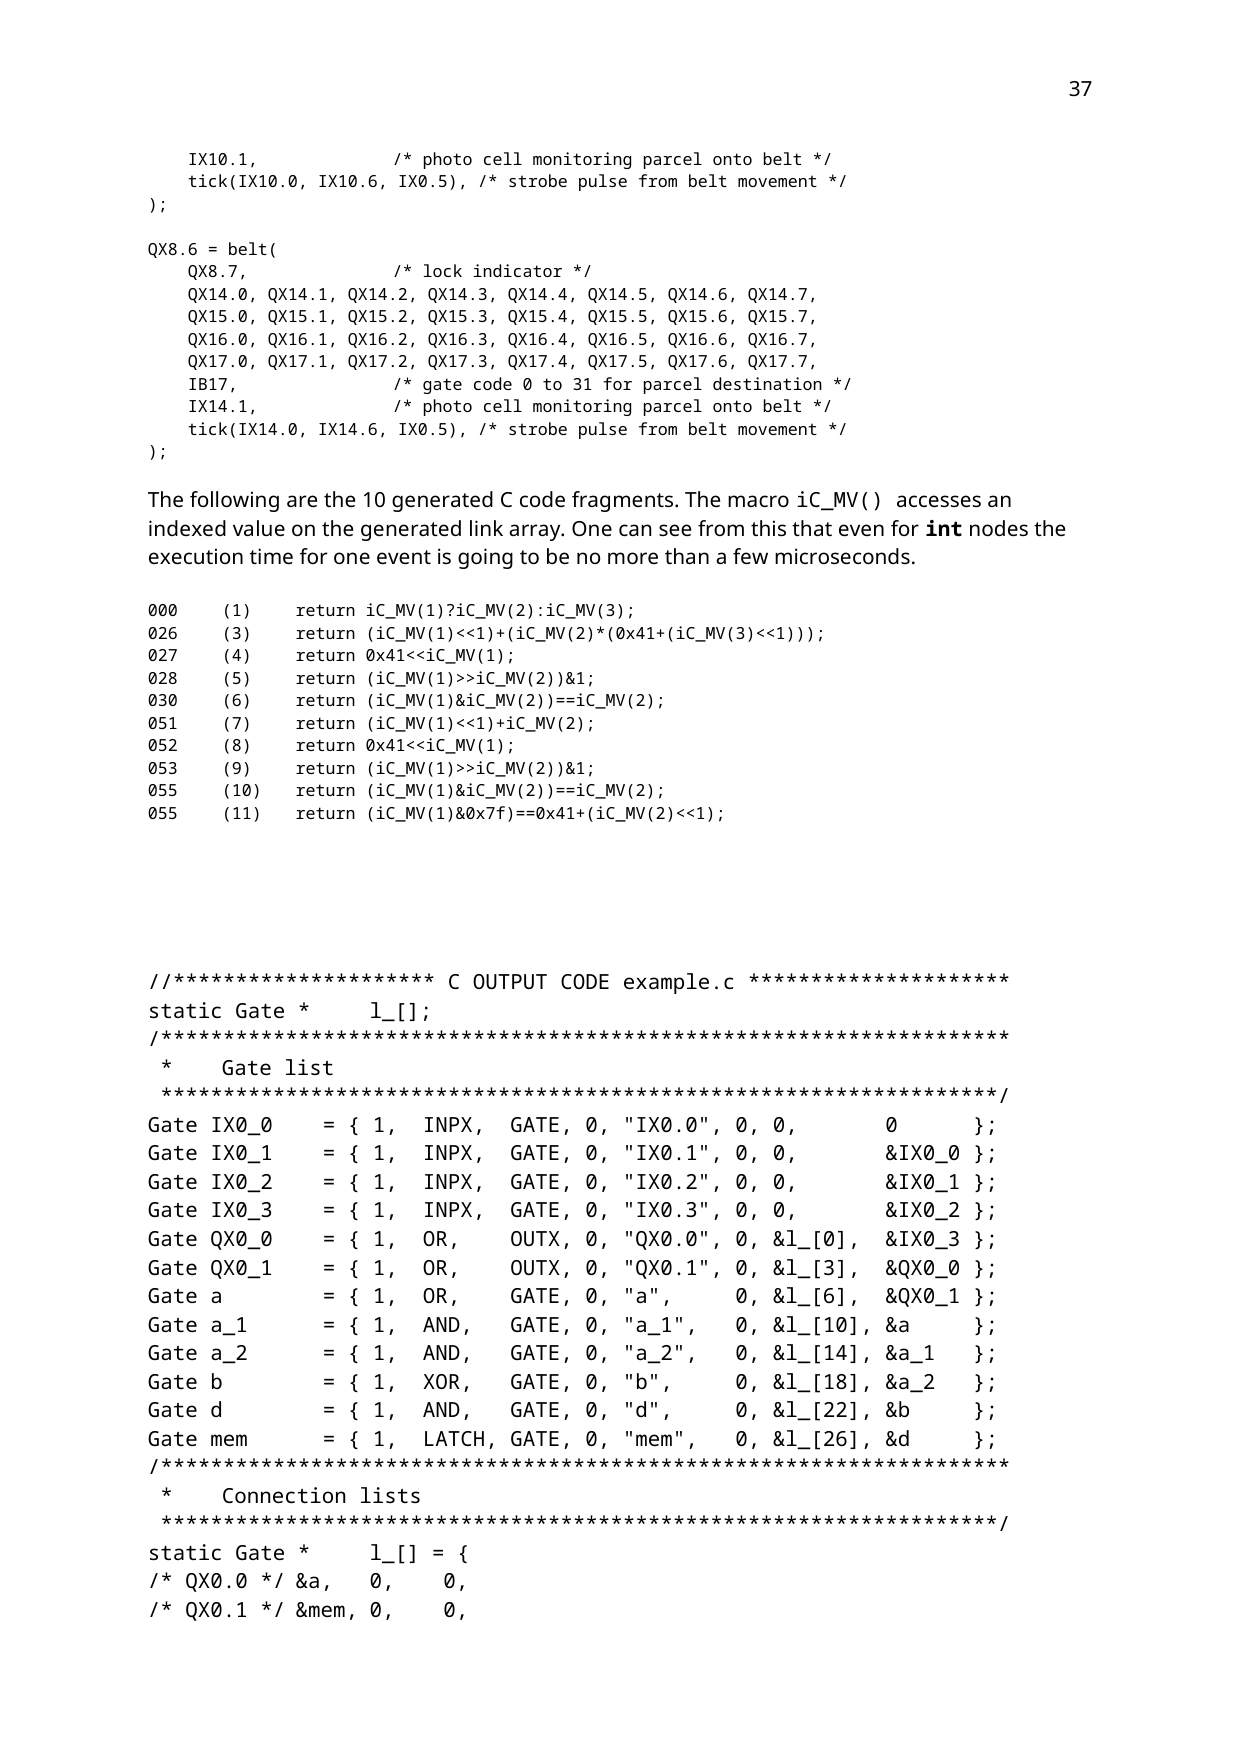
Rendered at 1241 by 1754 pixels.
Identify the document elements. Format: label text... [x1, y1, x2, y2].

text Gate mem = { 1, LATCH, GATE, 0, "mem", 0, &l_[26], &d }; [148, 1424, 1092, 1452]
text /******************************************************************** [148, 1024, 1092, 1053]
text Gate IX0_3 = { 1, INPX, GATE, 0, "IX0.3", 0, 0, &IX0_2 }; [148, 1195, 1092, 1224]
text Gate b = { 1, XOR, GATE, 0, "b", 0, &l_[18], &a_2 }; [148, 1367, 1092, 1395]
text 000 (1) return iC_MV(1)?iC_MV(2):iC_MV(3); 026 (3) return (iC_MV(1)<<1)+(iC_MV(2)*(0x41+(iC_MV(3)<<1))); 027 (4) return 0x41<<iC_MV(1); 028 (5) return (iC_MV(1)>>iC_MV(2))&1; 030 (6) return (iC_MV(1)&iC_MV(2))==iC_MV(2); 051 (7) return (iC_MV(1)<<1)+iC_MV(2); 052 (8) return 0x41<<iC_MV(1); 053 (9) return (iC_MV(1)>>iC_MV(2))&1; 055 (10) return (iC_MV(1)&iC_MV(2))==iC_MV(2); 055 (11) return (iC_MV(1)&0x7f)==0x41+(iC_MV(2)<<1); [148, 599, 1092, 824]
text *******************************************************************/ [148, 1509, 1092, 1538]
text /* QX0.0 */ &a, 0, 0, [148, 1566, 1092, 1595]
text //********************* C OUTPUT CODE example.c ********************* [148, 967, 1092, 996]
text *******************************************************************/ [148, 1081, 1092, 1110]
text * Connection lists [148, 1481, 1092, 1509]
text Gate a = { 1, OR, GATE, 0, "a", 0, &l_[6], &QX0_1 }; [148, 1281, 1092, 1309]
text static Gate * l_[] = { [148, 1538, 1092, 1566]
text /******************************************************************** [148, 1452, 1092, 1481]
text Gate QX0_0 = { 1, OR, OUTX, 0, "QX0.0", 0, &l_[0], &IX0_3 }; [148, 1224, 1092, 1252]
text static Gate * l_[]; [148, 996, 1092, 1024]
text Gate IX0_0 = { 1, INPX, GATE, 0, "IX0.0", 0, 0, 0 }; [148, 1110, 1092, 1138]
text Gate QX0_1 = { 1, OR, OUTX, 0, "QX0.1", 0, &l_[3], &QX0_0 }; [148, 1252, 1092, 1281]
text QX8.6 = belt( QX8.7, /* lock indicator */ QX14.0, QX14.1, QX14.2, QX14.3, QX14.4, QX14.5, QX14.6, QX14.7, QX15.0, QX15.1, QX15.2, QX15.3, QX15.4, QX15.5, QX15.6, QX15.7, QX16.0, QX16.1, QX16.2, QX16.3, QX16.4, QX16.5, QX16.6, QX16.7, QX17.0, QX17.1, QX17.2, QX17.3, QX17.4, QX17.5, QX17.6, QX17.7, IB17, /* gate code 0 to 31 for parcel destination */ IX14.1, /* photo cell monitoring parcel onto belt */ tick(IX14.0, IX14.6, IX0.5), /* strobe pulse from belt movement */ ); [148, 238, 1092, 485]
text Gate IX0_2 = { 1, INPX, GATE, 0, "IX0.2", 0, 0, &IX0_1 }; [148, 1167, 1092, 1195]
text Gate a_2 = { 1, AND, GATE, 0, "a_2", 0, &l_[14], &a_1 }; [148, 1338, 1092, 1367]
text Gate a_1 = { 1, AND, GATE, 0, "a_1", 0, &l_[10], &a }; [148, 1309, 1092, 1338]
text The following are the 10 generated C code fragments. The macro iC_MV() accesses an indexed value on the generated link array. One can see from this that even for int nodes the execution time for one event is going to be no more than a few microseconds. [148, 485, 1092, 571]
text Gate d = { 1, AND, GATE, 0, "d", 0, &l_[22], &b }; [148, 1395, 1092, 1424]
text IX10.1, /* photo cell monitoring parcel onto belt */ tick(IX10.0, IX10.6, IX0.5), /* strobe pulse from belt movement */ ); [148, 148, 1092, 238]
text * Gate list [148, 1053, 1092, 1081]
text Gate IX0_1 = { 1, INPX, GATE, 0, "IX0.1", 0, 0, &IX0_0 }; [148, 1138, 1092, 1167]
text /* QX0.1 */ &mem, 0, 0, [148, 1595, 1092, 1623]
